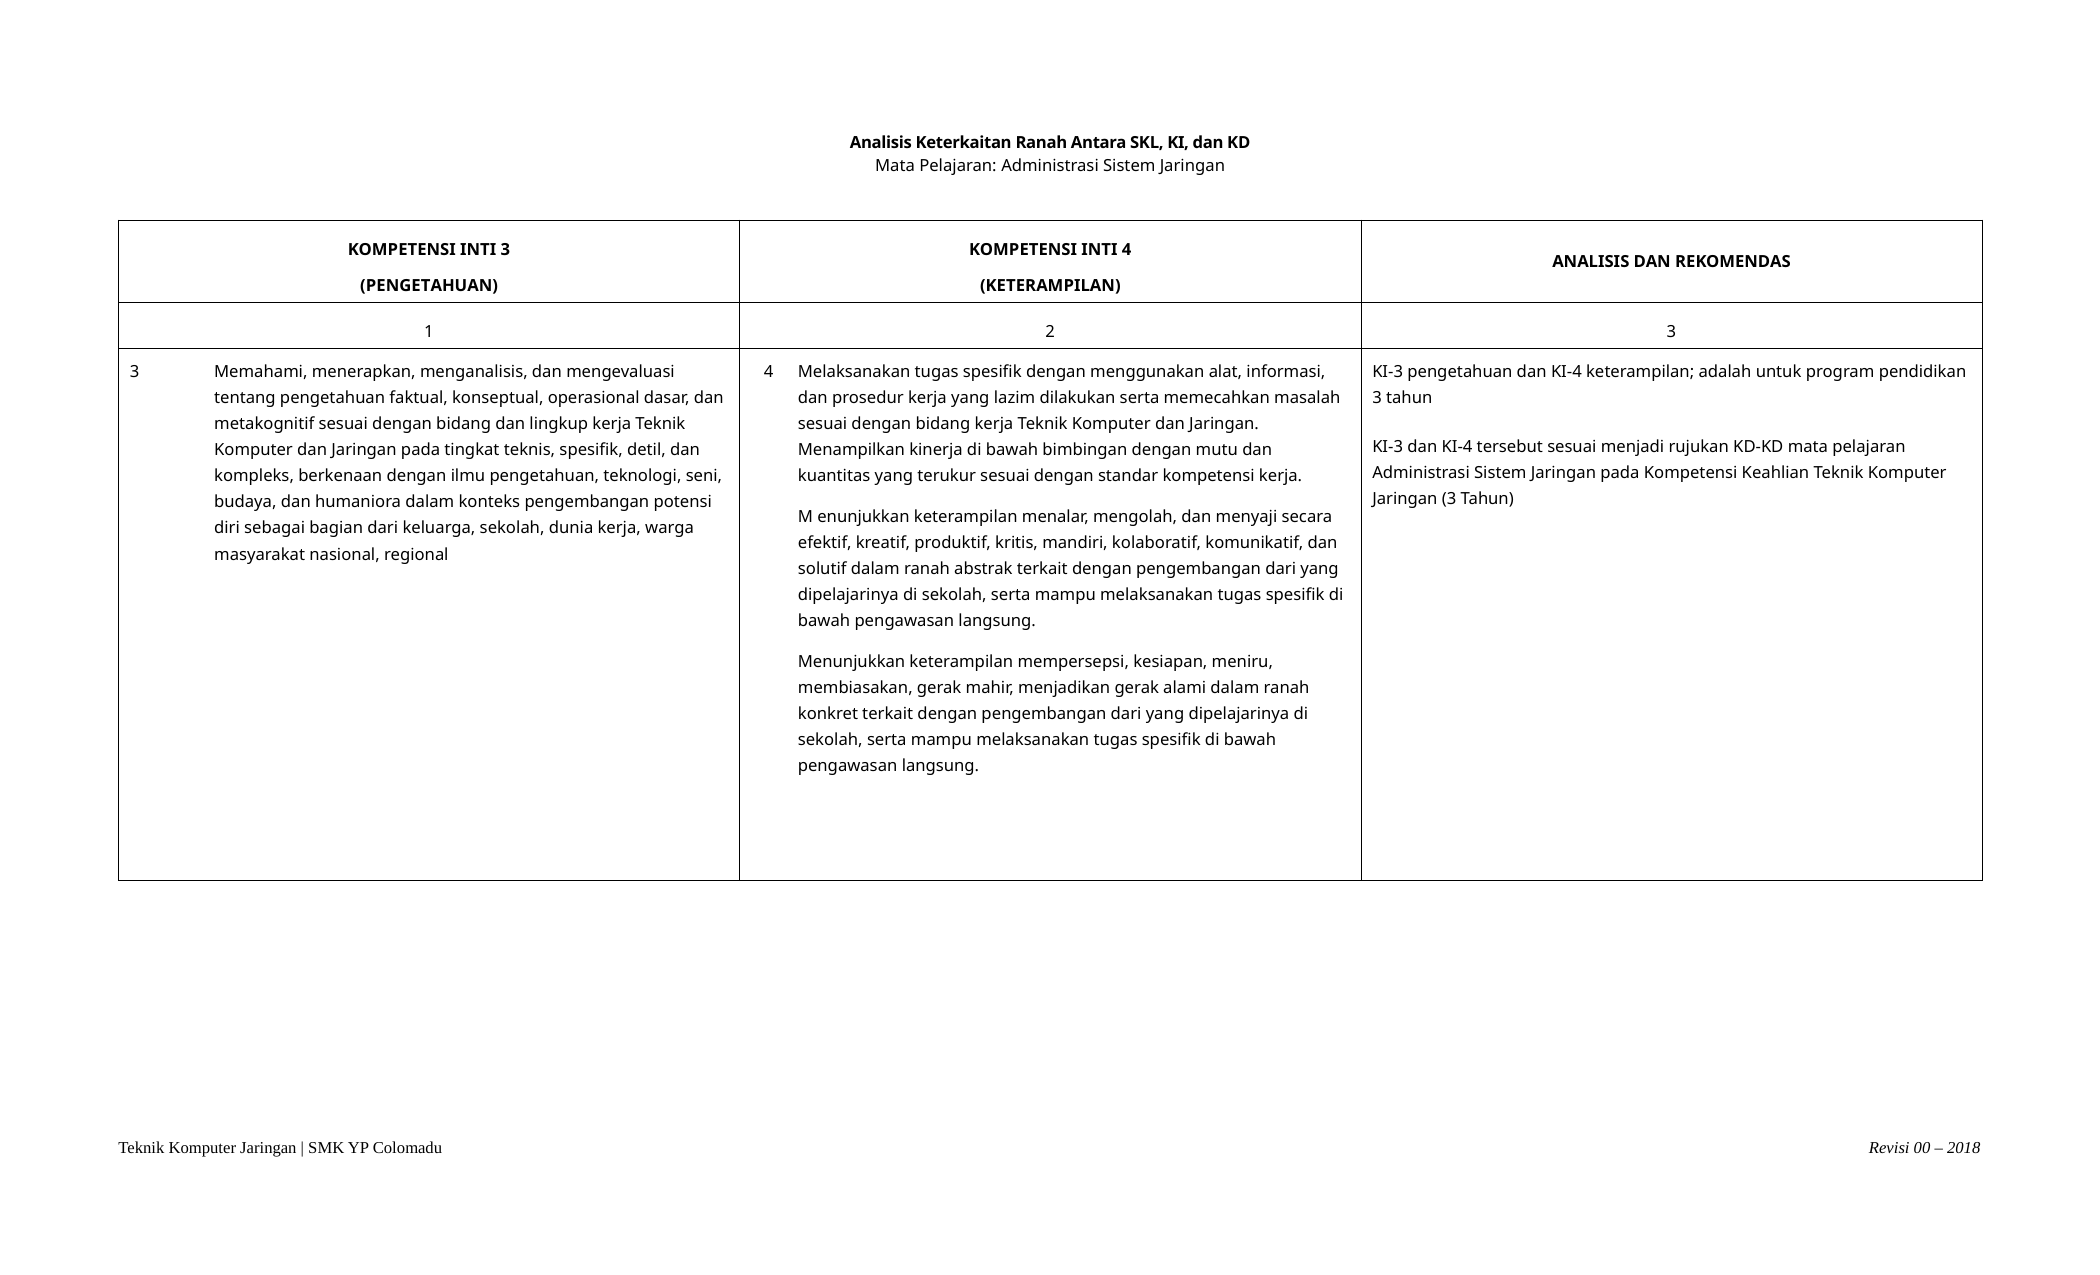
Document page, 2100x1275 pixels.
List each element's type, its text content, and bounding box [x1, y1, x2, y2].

table_header Melaksanakan tugas spesifik dengan menggunakan alat, informasi, dan prosedur kerja yang lazim dilakukan serta memecahkan masalah sesuai dengan bidang kerja Teknik Komputer dan Jaringan. Menampilkan kinerja di bawah bimbingan dengan mutu dan kuantitas yang terukur sesuai dengan standar kompetensi kerja. M enunjukkan keterampilan menalar, mengolah, dan menyaji secara efektif, kreatif, produktif, kritis, mandiri, kolaboratif, komunikatif, dan solutif dalam ranah abstrak terkait dengan pengembangan dari yang dipelajarinya di sekolah, serta mampu melaksanakan tugas spesifik di bawah pengawasan langsung. Menunjukkan keterampilan mempersepsi, kesiapan, meniru, membiasakan, gerak mahir, menjadikan gerak alami dalam ranah konkret terkait dengan pengembangan dari yang dipelajarinya di sekolah, serta mampu melaksanakan tugas spesifik di bawah pengawasan langsung. [792, 354, 1355, 797]
table_header KI-3 pengetahuan dan KI-4 keterampilan; adalah untuk program pendidikan 3 tahun [1366, 354, 1976, 429]
table_header ANALISIS DAN REKOMENDAS [1362, 221, 1982, 302]
table_cell 2 [740, 303, 1361, 348]
table_header KOMPETENSI INTI 4 (KETERAMPILAN) [740, 221, 1361, 302]
table_cell 3 [1362, 303, 1982, 348]
table_cell [119, 349, 739, 880]
text Analisis Keterkaitan Ranah Antara SKL, KI, dan KD Mata Pelajaran: Administrasi Sistem Jaringan [118, 131, 1982, 176]
table_cell KI-3 dan KI-4 tersebut sesuai menjadi rujukan KD-KD mata pelajaran Administrasi Sistem Jaringan pada Kompetensi Keahlian Teknik Komputer Jaringan (3 Tahun) [1366, 429, 1976, 530]
table_cell 1 [119, 303, 739, 348]
table_header 4 [745, 354, 792, 797]
table_header 3 [124, 354, 171, 585]
table_cell [1362, 349, 1982, 880]
table_header Memahami, menerapkan, menganalisis, dan mengevaluasi tentang pengetahuan faktual, konseptual, operasional dasar, dan metakognitif sesuai dengan bidang dan lingkup kerja Teknik Komputer dan Jaringan pada tingkat teknis, spesifik, detil, dan kompleks, berkenaan dengan ilmu pengetahuan, teknologi, seni, budaya, dan humaniora dalam konteks pengembangan potensi diri sebagai bagian dari keluarga, sekolah, dunia kerja, warga masyarakat nasional, regional [171, 354, 733, 585]
table_header KOMPETENSI INTI 3 (PENGETAHUAN) [119, 221, 739, 302]
table_cell [740, 349, 1361, 880]
